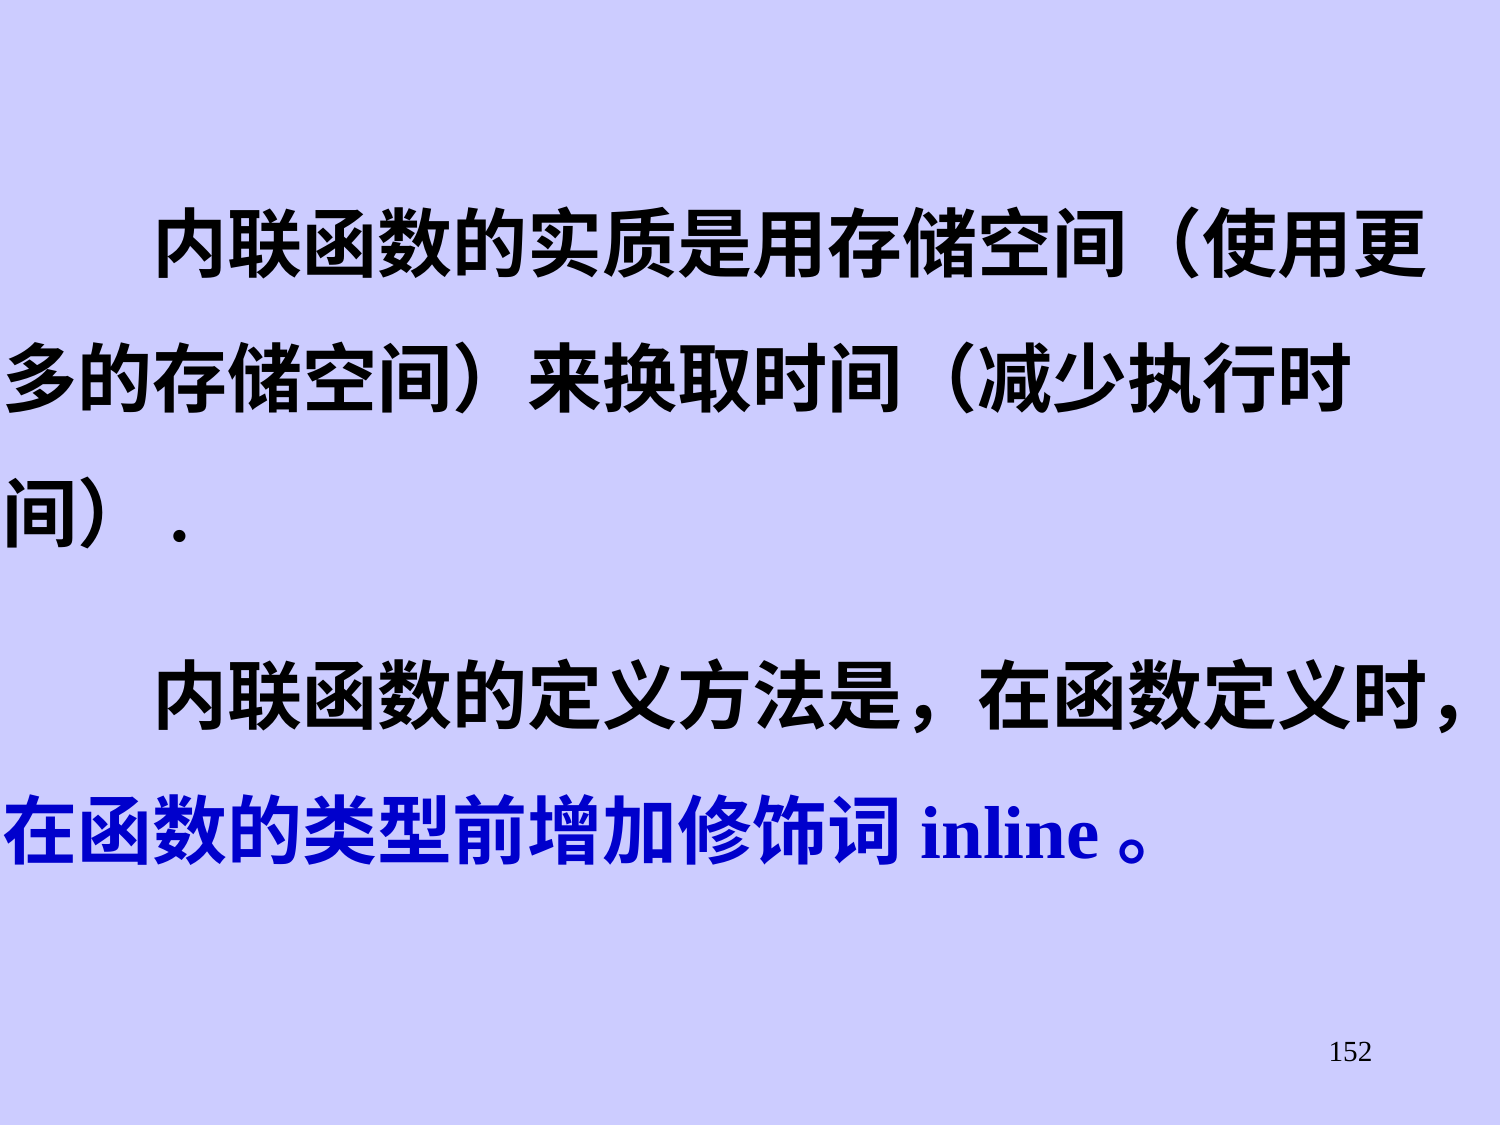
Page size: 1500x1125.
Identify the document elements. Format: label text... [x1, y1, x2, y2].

text_box [1074, 1025, 1388, 1101]
text_box 内联函数的实质是用存储空间（使用更多的存储空间）来换取时间（减少执行时间）. 内联函数的定义方法是，在函数定义时，在函数的类型前增加修饰词inline。 [0, 149, 1500, 876]
